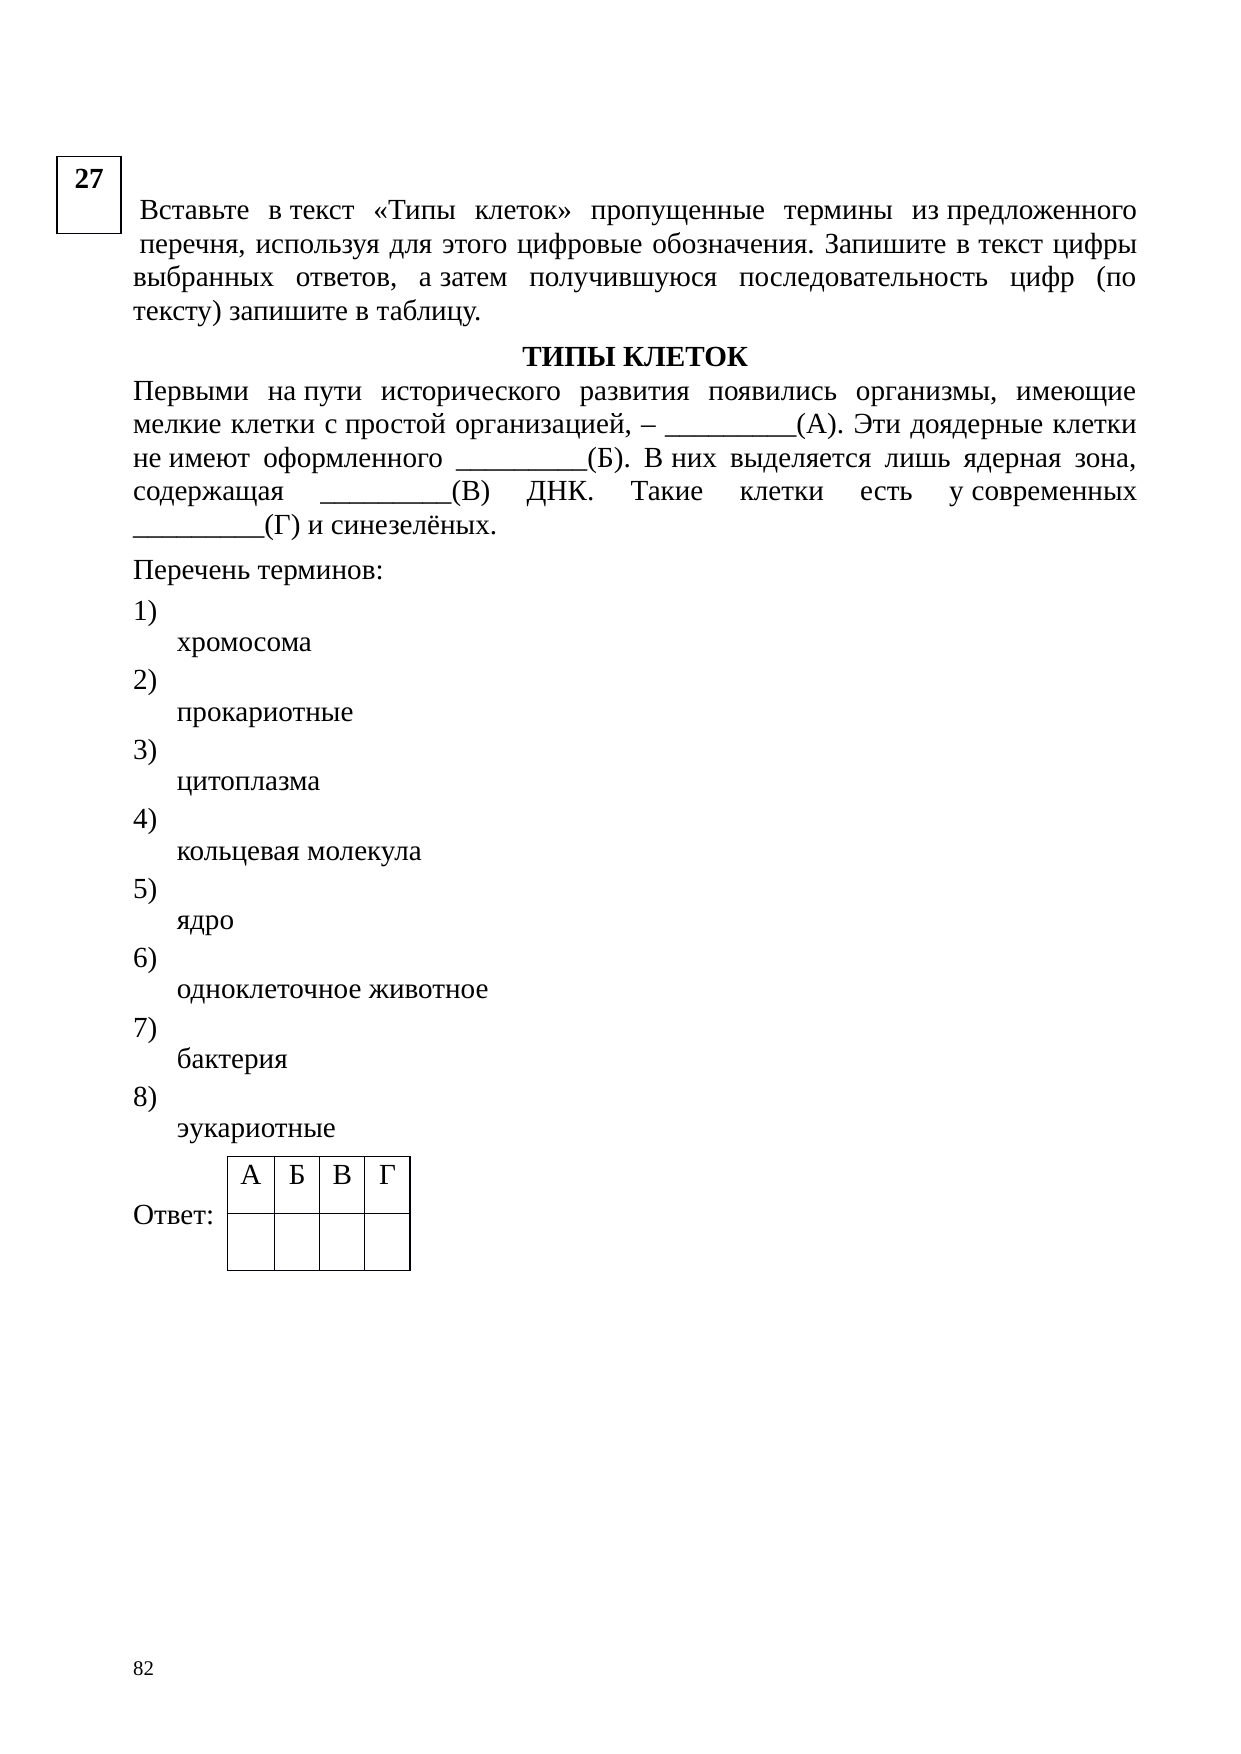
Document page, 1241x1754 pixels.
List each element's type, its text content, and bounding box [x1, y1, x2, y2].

table_cell 6) [133, 938, 177, 1007]
table_cell 8) [133, 1077, 177, 1146]
table_cell прокариотные [177, 660, 1107, 729]
table_cell эукариотные [177, 1077, 1107, 1146]
table_header Г [365, 1157, 409, 1213]
text Первыми на пути исторического развития появились организмы, имеющие мелкие клетки с простой организацией, – _________(А). Эти доядерные клетки не имеют оформленного _________(Б). В них выделяется лишь ядерная зона, содержащая _________(В) ДНК. Такие клетки есть у современных _________(Г) и синезелёных. [133, 373, 1137, 540]
table_cell 3) [133, 730, 177, 799]
table_cell одноклеточное животное [177, 938, 1107, 1007]
table_cell [228, 1214, 274, 1270]
table_cell [365, 1214, 409, 1270]
text ТИПЫ КЛЕТОК [133, 339, 1137, 373]
table_header А [228, 1157, 274, 1213]
text Перечень терминов: [133, 552, 1137, 586]
table_header В [320, 1157, 364, 1213]
table_cell 2) [133, 660, 177, 729]
table_cell кольцевая молекула [177, 799, 1107, 868]
table_cell 5) [133, 869, 177, 938]
table_cell 4) [133, 799, 177, 868]
table_cell 7) [133, 1008, 177, 1077]
table_cell бактерия [177, 1008, 1107, 1077]
table_header Ответ: [133, 1156, 227, 1270]
text Вставьте в текст «Типы клеток» пропущенные термины из предложенного перечня, используя для этого цифровые обозначения. Запишите в текст цифры выбранных ответов, а затем получившуюся последовательность цифр (по тексту) запишите в таблицу. [133, 192, 1137, 327]
table_header Б [275, 1157, 319, 1213]
table_cell [275, 1214, 319, 1270]
table_cell ядро [177, 869, 1107, 938]
text 27 [60, 159, 118, 231]
table_cell цитоплазма [177, 730, 1107, 799]
table_cell [320, 1214, 364, 1270]
table_header хромосома [177, 591, 1107, 660]
table_header 1) [133, 591, 177, 660]
